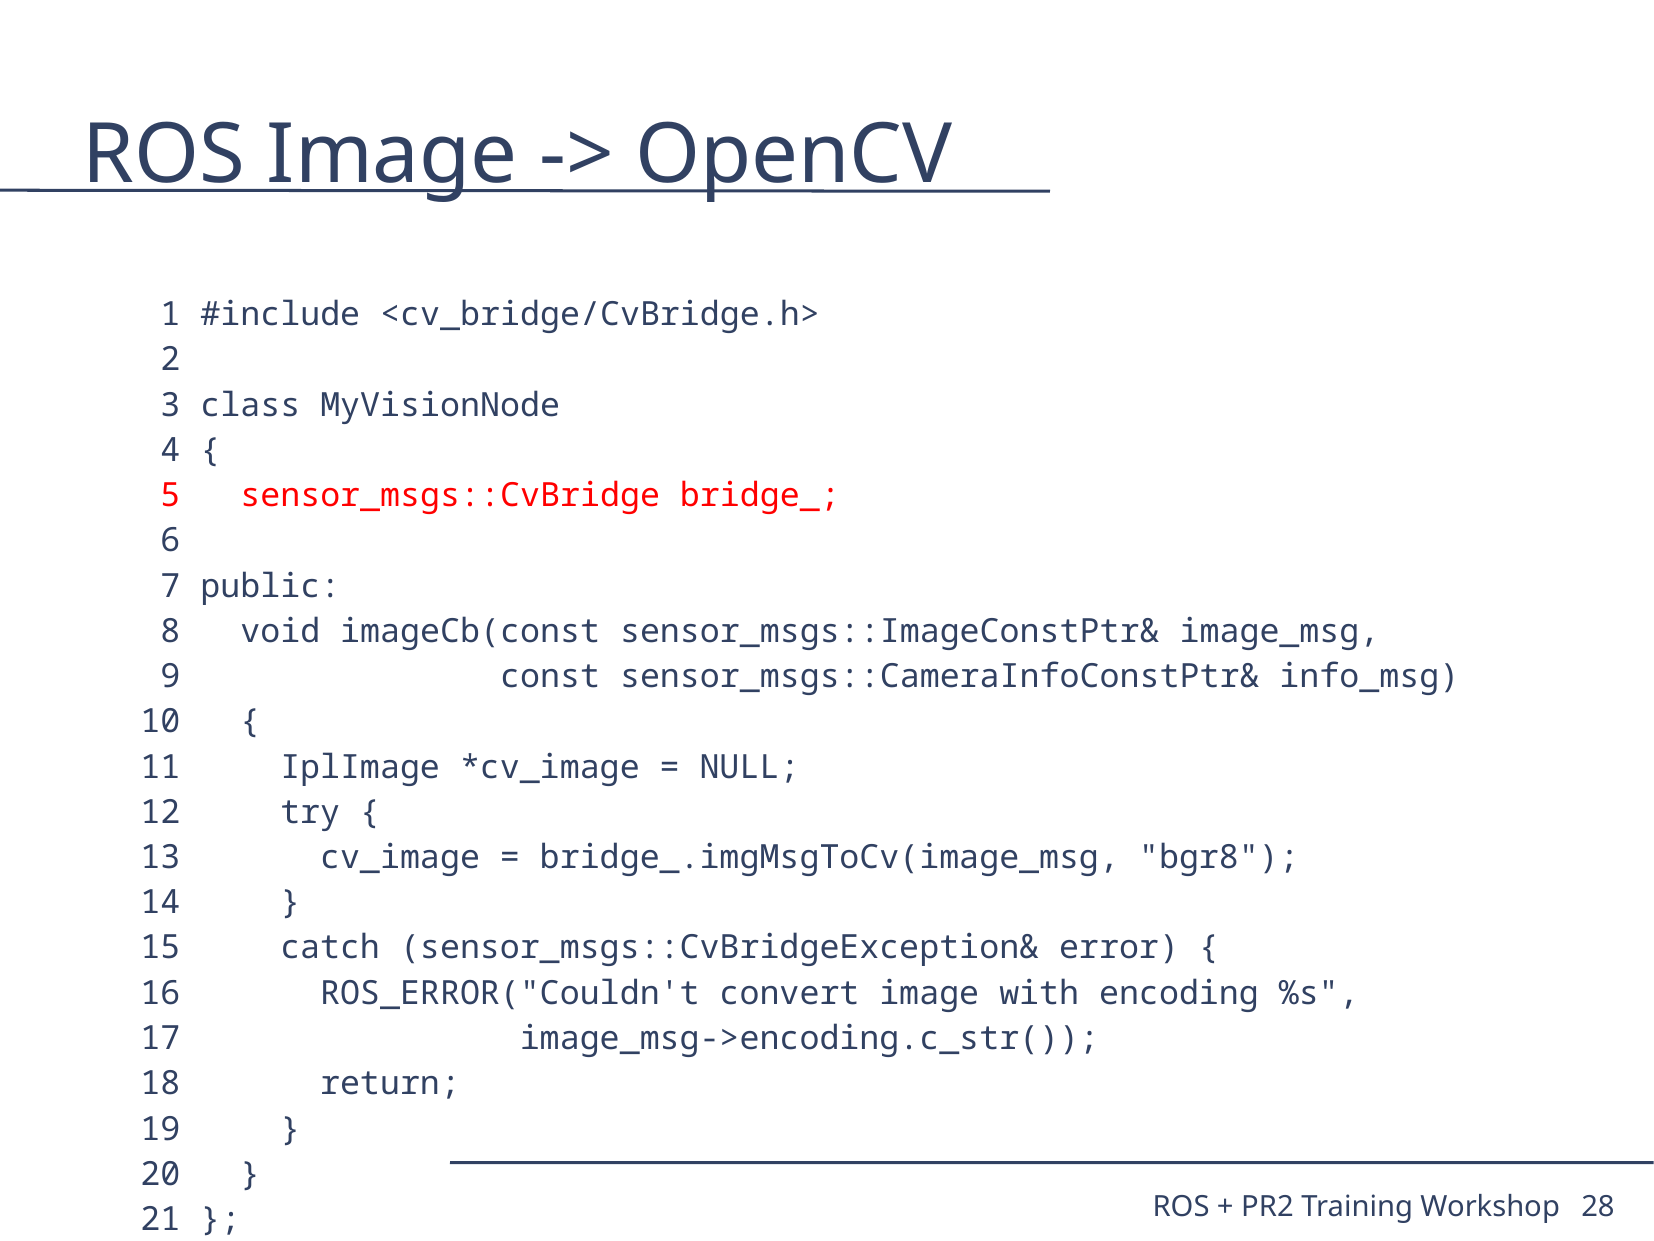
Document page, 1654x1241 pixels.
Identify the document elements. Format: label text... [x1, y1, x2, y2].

title ROS Image -> OpenCV [82, 75, 1571, 226]
list 1 #include <cv_bridge/CvBridge.h> 2 3 class MyVisionNode 4 { 5 sensor_msgs::CvBridge bridge_; 6 7 public: 8 void imageCb(const sensor_msgs::ImageConstPtr& image_msg, 9 const sensor_msgs::CameraInfoConstPtr& info_msg) 10 { 11 IplImage *cv_image = NULL; 12 try { 13 cv_image = bridge_.imgMsgToCv(image_msg, "bgr8"); 14 } 15 catch (sensor_msgs::CvBridgeException& error) { 16 ROS_ERROR("Couldn't convert image with encoding %s", 17 image_msg->encoding.c_str()); 18 return; 19 } 20 } 21 }; [82, 290, 1571, 1109]
